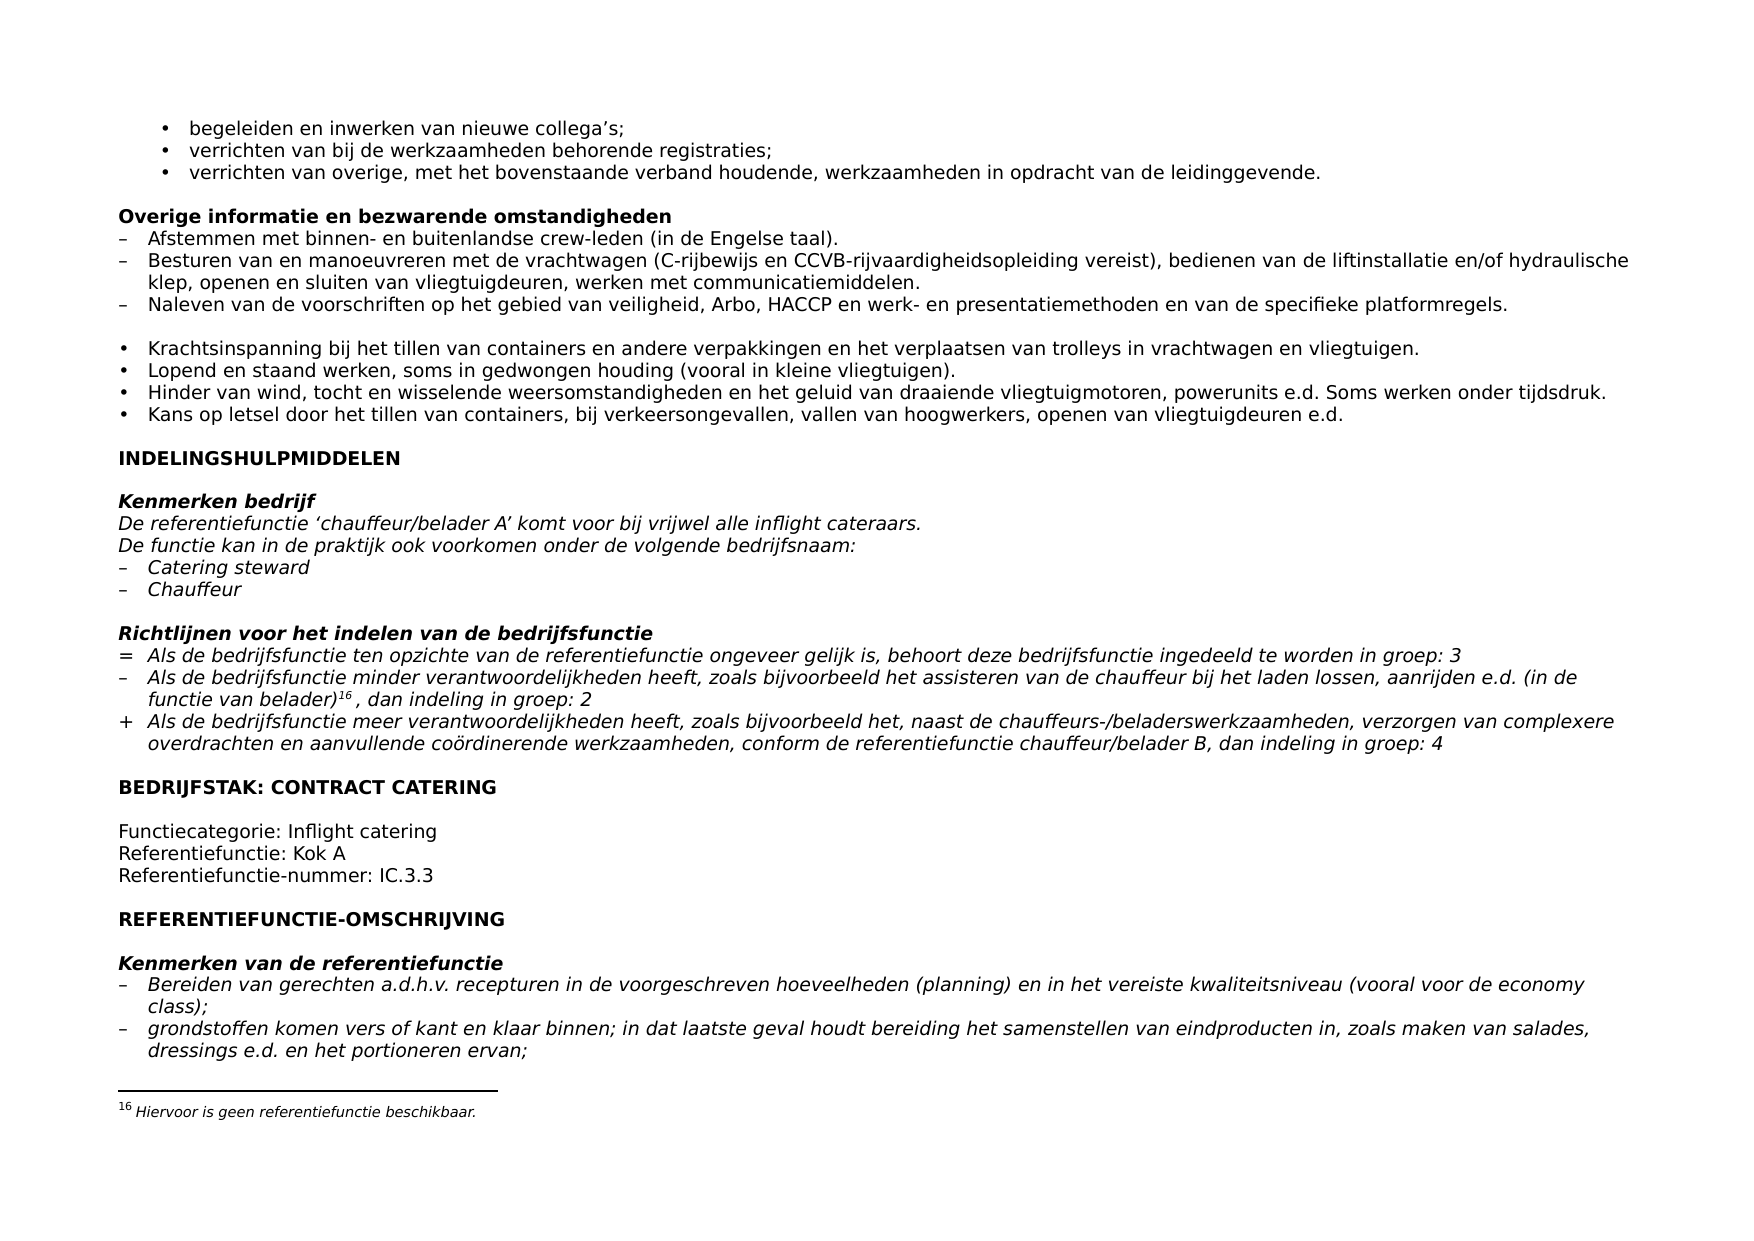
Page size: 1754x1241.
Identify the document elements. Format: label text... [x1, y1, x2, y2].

text Richtlijnen voor het indelen van de bedrijfsfunctie [118, 623, 1636, 645]
subtitle REFERENTIEFUNCTIE-OMSCHRIJVING [118, 908, 1636, 931]
text = Als de bedrijfsfunctie ten opzichte van de referentiefunctie ongeveer gelijk is, behoort deze bedrijfsfunctie ingedeeld te worden in groep: 3 [118, 645, 1636, 667]
subtitle INDELINGSHULPMIDDELEN [118, 447, 1636, 469]
text – Catering steward [118, 557, 1636, 579]
text Referentiefunctie-nummer: IC.3.3 [118, 865, 1636, 887]
text – Bereiden van gerechten a.d.h.v. recepturen in de voorgeschreven hoeveelheden (planning) en in het vereiste kwaliteitsniveau (vooral voor de economy class); [118, 974, 1636, 1018]
text • Hinder van wind, tocht en wisselende weersomstandigheden en het geluid van draaiende vliegtuigmotoren, powerunits e.d. Soms werken onder tijdsdruk. [118, 382, 1636, 404]
text • begeleiden en inwerken van nieuwe collega’s; [159, 118, 1636, 140]
text • Krachtsinspanning bij het tillen van containers en andere verpakkingen en het verplaatsen van trolleys in vrachtwagen en vliegtuigen. [118, 338, 1636, 360]
text • verrichten van overige, met het bovenstaande verband houdende, werkzaamheden in opdracht van de leidinggevende. [159, 162, 1636, 184]
text – Besturen van en manoeuvreren met de vrachtwagen (C-rijbewijs en CCVB-rijvaardigheidsopleiding vereist), bedienen van de liftinstallatie en/of hydraulische klep, openen en sluiten van vliegtuigdeuren, werken met communicatiemiddelen. [118, 250, 1636, 294]
text + Als de bedrijfsfunctie meer verantwoordelijkheden heeft, zoals bijvoorbeeld het, naast de chauffeurs-/beladerswerkzaamheden, verzorgen van complexere overdrachten en aanvullende coördinerende werkzaamheden, conform de referentiefunctie chauffeur/belader B, dan indeling in groep: 4 [118, 711, 1636, 755]
text Overige informatie en bezwarende omstandigheden [118, 206, 1636, 228]
text – Naleven van de voorschriften op het gebied van veiligheid, Arbo, HACCP en werk- en presentatiemethoden en van de specifieke platformregels. [118, 294, 1636, 316]
text • Kans op letsel door het tillen van containers, bij verkeersongevallen, vallen van hoogwerkers, openen van vliegtuigdeuren e.d. [118, 404, 1636, 426]
text Hiervoor is geen referentiefunctie beschikbaar. [118, 1100, 1636, 1122]
text – Als de bedrijfsfunctie minder verantwoordelijkheden heeft, zoals bijvoorbeeld het assisteren van de chauffeur bij het laden lossen, aanrijden e.d. (in de functie van belader), dan indeling in groep: 2 [118, 667, 1636, 711]
text • verrichten van bij de werkzaamheden behorende registraties; [159, 140, 1636, 162]
text Functiecategorie: Inflight catering [118, 821, 1636, 843]
subtitle BEDRIJFSTAK: CONTRACT CATERING [118, 777, 1636, 799]
text De referentiefunctie ‘chauffeur/belader A’ komt voor bij vrijwel alle inflight cateraars. [118, 513, 1636, 535]
text • Lopend en staand werken, soms in gedwongen houding (vooral in kleine vliegtuigen). [118, 360, 1636, 382]
text – Chauffeur [118, 579, 1636, 601]
text – grondstoffen komen vers of kant en klaar binnen; in dat laatste geval houdt bereiding het samenstellen van eindproducten in, zoals maken van salades, dressings e.d. en het portioneren ervan; [118, 1018, 1636, 1062]
text Referentiefunctie: Kok A [118, 843, 1636, 865]
text De functie kan in de praktijk ook voorkomen onder de volgende bedrijfsnaam: [118, 535, 1636, 557]
text Kenmerken bedrijf [118, 491, 1636, 513]
text – Afstemmen met binnen- en buitenlandse crew-leden (in de Engelse taal). [118, 228, 1636, 250]
text Kenmerken van de referentiefunctie [118, 952, 1636, 974]
